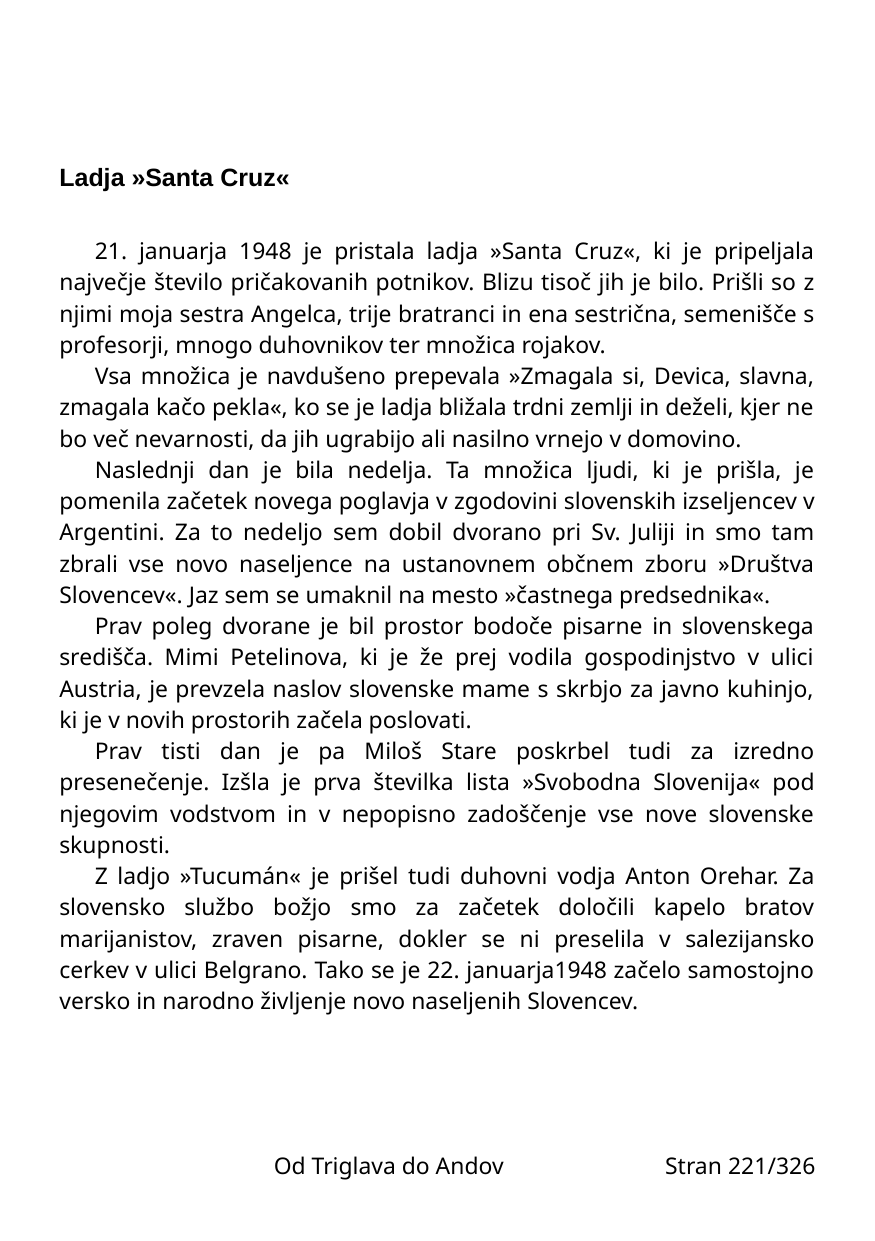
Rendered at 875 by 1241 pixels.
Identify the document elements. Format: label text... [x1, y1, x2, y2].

subtitle Ladja »Santa Cruz« [59, 162, 815, 191]
text 21. januarja 1948 je pristala ladja »Santa Cruz«, ki je pripeljala največje število pričakovanih potnikov. Blizu tisoč jih je bilo. Prišli so z njimi moja sestra Angelca, trije bratranci in ena sestrična, semenišče s profesorji, mnogo duhovnikov ter množica rojakov. [59, 235, 815, 360]
text Vsa množica je navdušeno prepevala »Zmagala si, Devica, slavna, zmagala kačo pekla«, ko se je ladja bližala trdni zemlji in deželi, kjer ne bo več nevarnosti, da jih ugrabijo ali nasilno vrnejo v domovino. [59, 360, 815, 454]
text Z ladjo »Tucumán« je prišel tudi duhovni vodja Anton Orehar. Za slovensko službo božjo smo za začetek določili kapelo bratov marijanistov, zraven pisarne, dokler se ni preselila v salezijansko cerkev v ulici Belgrano. Tako se je 22. januarja1948 začelo samostojno versko in narodno življenje novo naseljenih Slovencev. [59, 860, 815, 1016]
text Prav poleg dvorane je bil prostor bodoče pisarne in slovenskega središča. Mimi Petelinova, ki je že prej vodila gospodinjstvo v ulici Austria, je prevzela naslov slovenske mame s skrbjo za javno kuhinjo, ki je v novih prostorih začela poslovati. [59, 610, 815, 735]
text Prav tisti dan je pa Miloš Stare poskrbel tudi za izredno presenečenje. Izšla je prva številka lista »Svobodna Slovenija« pod njegovim vodstvom in v nepopisno zadoščenje vse nove slovenske skupnosti. [59, 735, 815, 860]
text Naslednji dan je bila nedelja. Ta množica ljudi, ki je prišla, je pomenila začetek novega poglavja v zgodovini slovenskih izseljencev v Argentini. Za to nedeljo sem dobil dvorano pri Sv. Juliji in smo tam zbrali vse novo naseljence na ustanovnem občnem zboru »Društva Slovencev«. Jaz sem se umaknil na mesto »častnega predsednika«. [59, 454, 815, 610]
